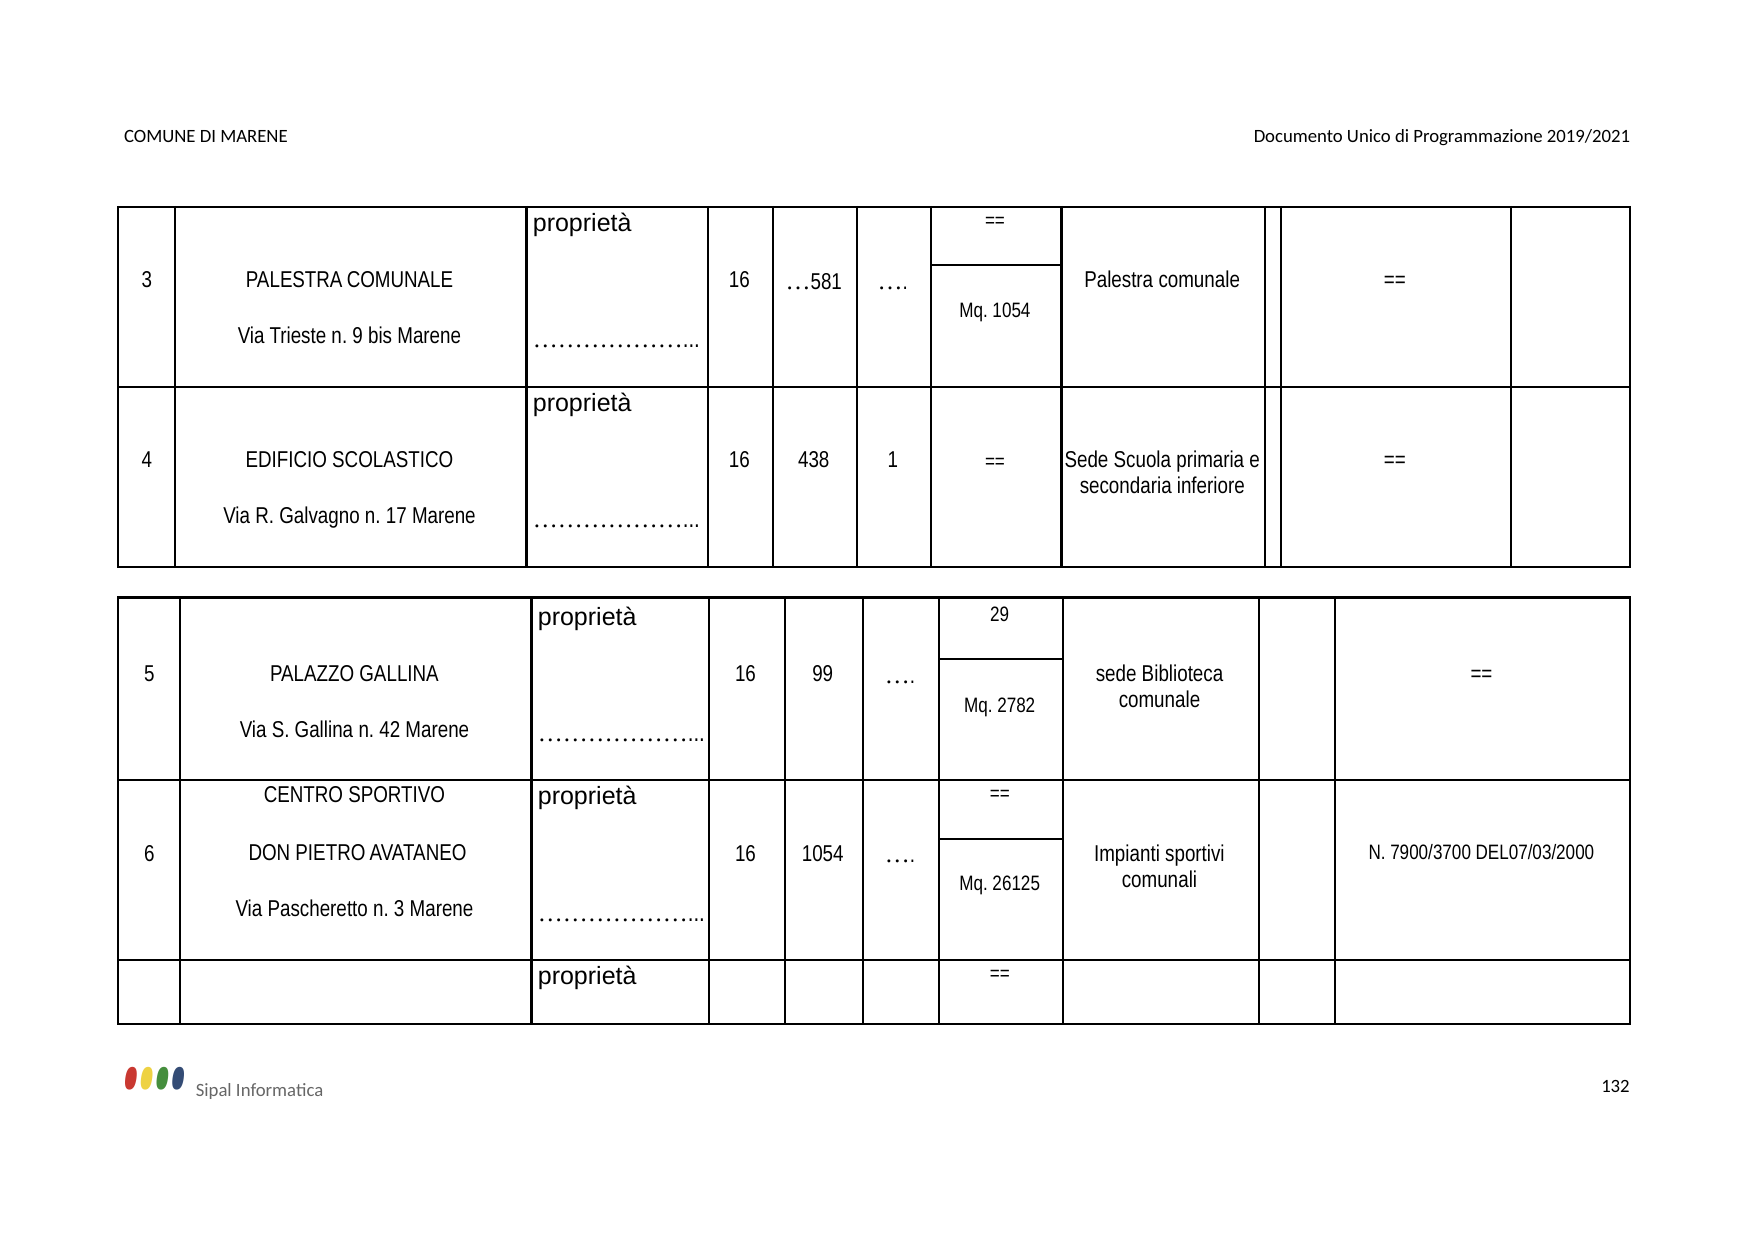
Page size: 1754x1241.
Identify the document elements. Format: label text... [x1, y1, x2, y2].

table_header == [932, 208, 1060, 264]
table_cell [1336, 961, 1629, 1022]
table_cell [1260, 961, 1334, 1022]
table_header sede Biblioteca comunale [1064, 599, 1258, 779]
table_header …. [864, 599, 938, 779]
table_cell [119, 961, 179, 1022]
table_cell 438 [774, 388, 856, 566]
table_cell == [932, 388, 1060, 566]
table_cell == [940, 961, 1062, 1022]
table_header PALESTRA COMUNALE Via Trieste n. 9 bis Marene [176, 208, 525, 386]
table_cell == [1282, 388, 1510, 566]
table_header 16 [709, 208, 772, 386]
table_cell N. 7900/3700 DEL07/03/2000 [1336, 781, 1629, 959]
table_cell 1054 [786, 781, 862, 959]
table_cell Impianti sportivi comunali [1064, 781, 1258, 959]
table_cell Mq. 1054 [932, 266, 1060, 386]
table_header 5 [119, 599, 179, 779]
table_cell CENTRO SPORTIVO DON PIETRO AVATANEO Via Pascheretto n. 3 Marene [181, 781, 530, 959]
table_cell == [940, 781, 1062, 838]
table_header proprietà ………………... [528, 208, 707, 386]
table_cell proprietà [533, 961, 708, 1022]
table_header [1260, 599, 1334, 779]
table_cell 6 [119, 781, 179, 959]
table_cell Sede Scuola primaria e secondaria inferiore [1063, 388, 1264, 566]
table_cell Mq. 2782 [940, 660, 1062, 779]
table_header proprietà ………………... [533, 599, 708, 779]
table_header PALAZZO GALLINA Via S. Gallina n. 42 Marene [181, 599, 530, 779]
table_header 16 [710, 599, 784, 779]
table_cell proprietà ………………... [533, 781, 708, 959]
table_cell [1260, 781, 1334, 959]
table_header [1266, 208, 1280, 386]
table_cell …. [864, 781, 938, 959]
table_cell 4 [119, 388, 174, 566]
table_cell [181, 961, 530, 1022]
table_cell 1 [858, 388, 930, 566]
table_header Palestra comunale [1063, 208, 1264, 386]
table_cell [864, 961, 938, 1022]
table_header 99 [786, 599, 862, 779]
table_cell 16 [710, 781, 784, 959]
table_header == [1336, 599, 1629, 779]
table_cell proprietà ………………... [528, 388, 707, 566]
table_cell [1064, 961, 1258, 1022]
table_cell [710, 961, 784, 1022]
table_cell 16 [709, 388, 772, 566]
table_header 29 [940, 599, 1062, 658]
table_header 3 [119, 208, 174, 386]
table_header [1512, 208, 1629, 386]
table_header == [1282, 208, 1510, 386]
table_cell [1266, 388, 1280, 566]
table_cell [1512, 388, 1629, 566]
table_cell Mq. 26125 [940, 840, 1062, 959]
table_cell [786, 961, 862, 1022]
table_header …. [858, 208, 930, 386]
table_header …581 [774, 208, 856, 386]
table_cell EDIFICIO SCOLASTICO Via R. Galvagno n. 17 Marene [176, 388, 525, 566]
